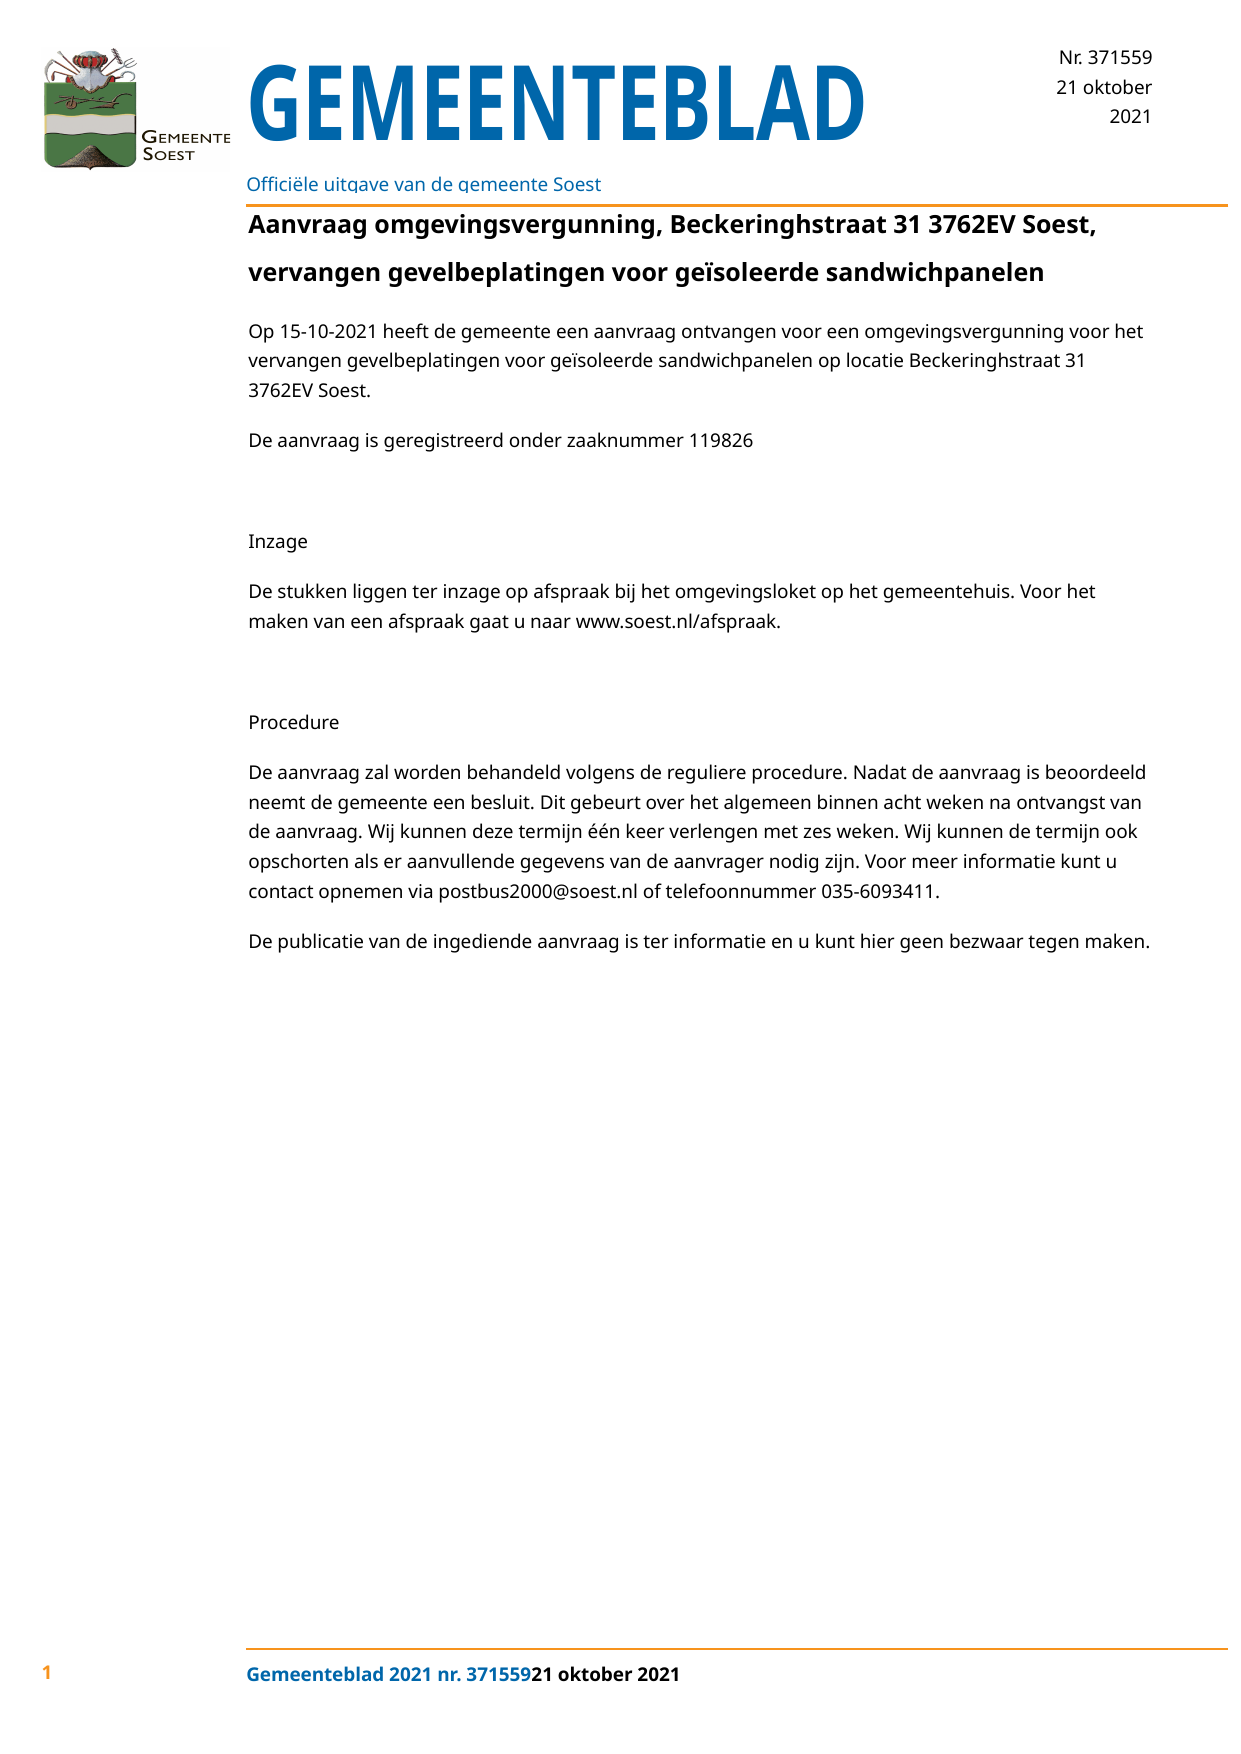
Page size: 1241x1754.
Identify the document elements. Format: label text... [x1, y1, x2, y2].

text Op 15-10-2021 heeft de gemeente een aanvraag ontvangen voor een omgevingsvergunning voor het vervangen gevelbeplatingen voor geïsoleerde sandwichpanelen op locatie Beckeringhstraat 31 3762EV Soest. [248, 318, 1152, 403]
text De aanvraag zal worden behandeld volgens de reguliere procedure. Nadat de aanvraag is beoordeeld neemt de gemeente een besluit. Dit gebeurt over het algemeen binnen acht weken na ontvangst van de aanvraag. Wij kunnen deze termijn één keer verlengen met zes weken. Wij kunnen de termijn ook opschorten als er aanvullende gegevens van de aanvrager nodig zijn. Voor meer informatie kunt u contact opnemen via postbus2000@soest.nl of telefoonnummer 035-6093411. [248, 759, 1152, 904]
text De aanvraag is geregistreerd onder zaaknummer 119826 [248, 427, 1152, 453]
text De publicatie van de ingediende aanvraag is ter informatie en u kunt hier geen bezwaar tegen maken. [248, 928, 1152, 954]
picture [41, 47, 231, 172]
text Procedure [248, 709, 1152, 735]
text De stukken liggen ter inzage op afspraak bij het omgevingsloket op het gemeentehuis. Voor het maken van een afspraak gaat u naar www.soest.nl/afspraak. [248, 579, 1152, 634]
text Inzage [248, 528, 1152, 554]
text Aanvraag omgevingsvergunning, Beckeringhstraat 31 3762EV Soest, vervangen gevelbeplatingen voor geïsoleerde sandwichpanelen [248, 207, 1152, 288]
